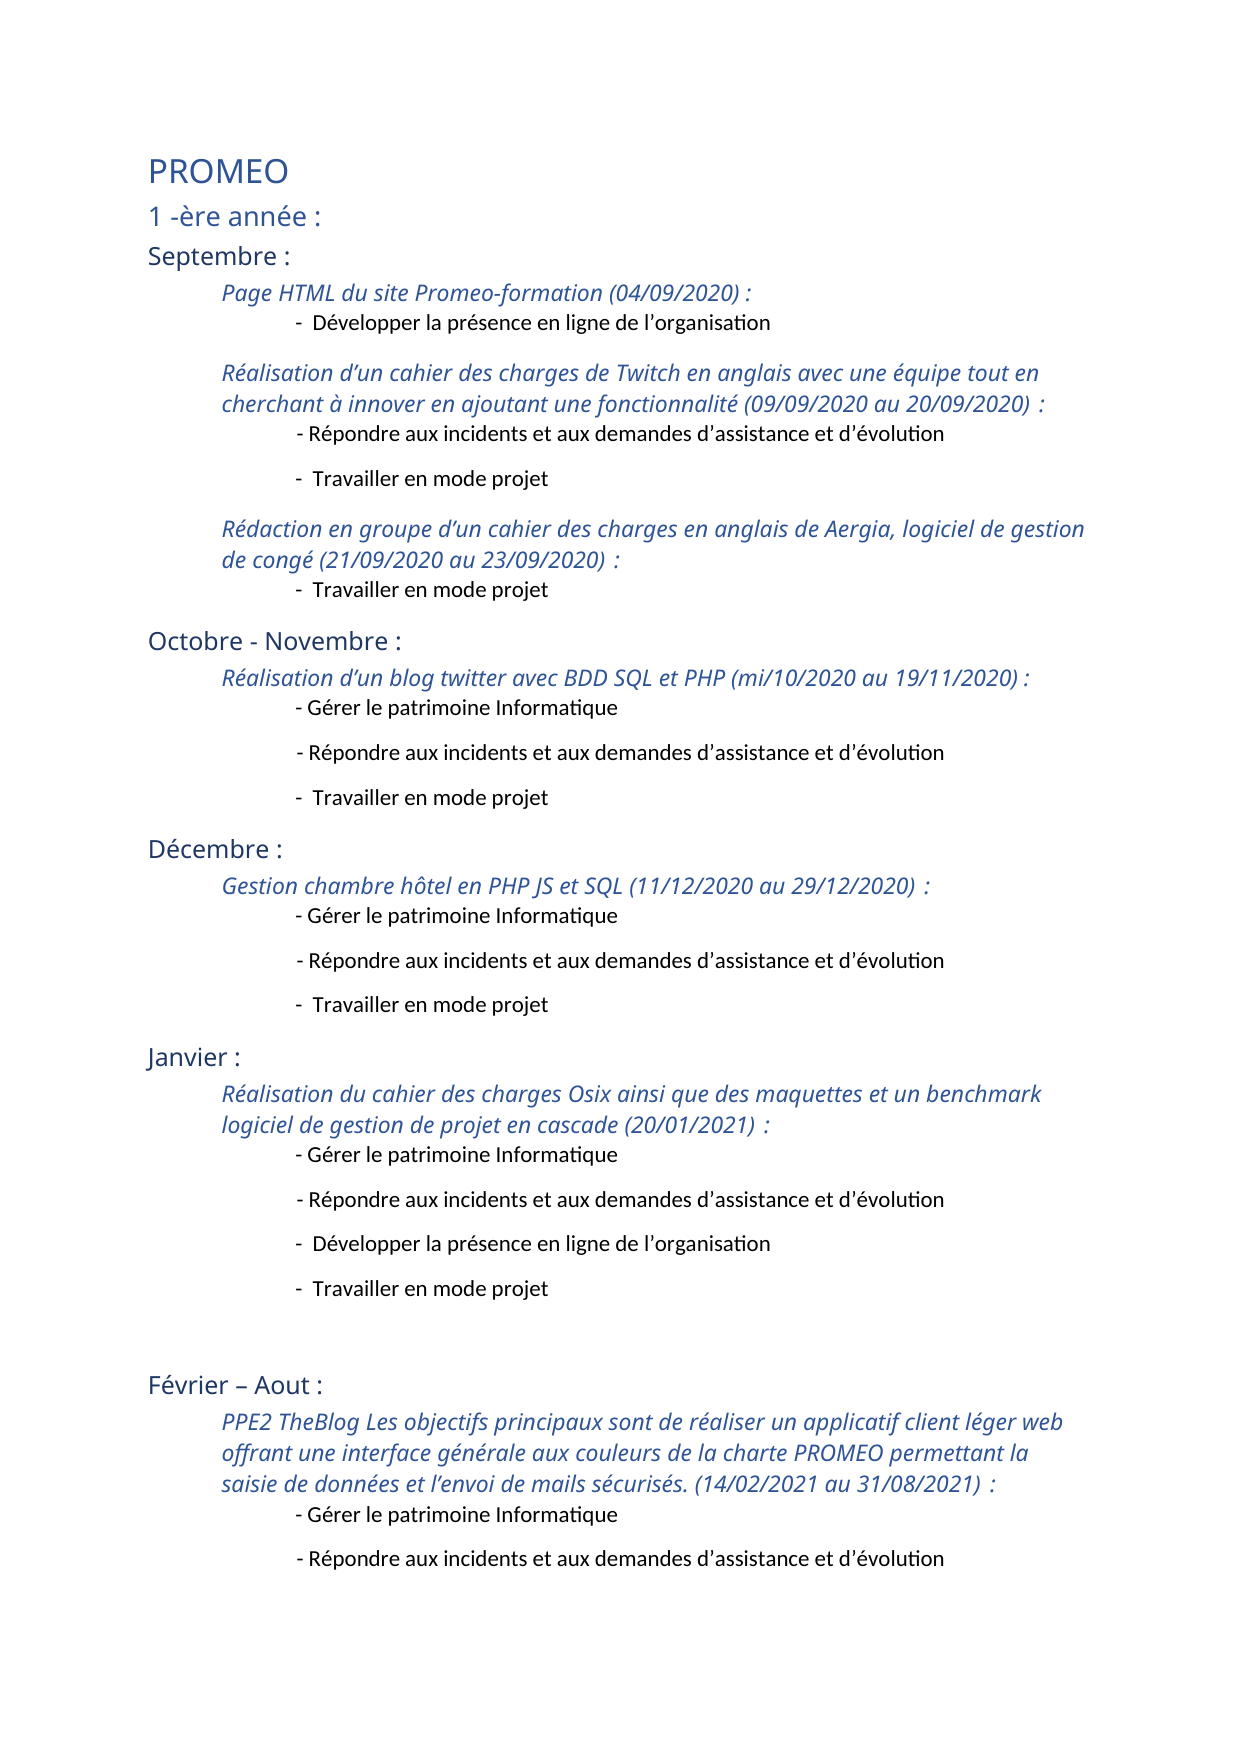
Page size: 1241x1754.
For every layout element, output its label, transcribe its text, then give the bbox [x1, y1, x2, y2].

subtitle PPE2 TheBlog Les objectifs principaux sont de réaliser un applicatif client léger web offrant une interface générale aux couleurs de la charte PROMEO permettant la saisie de données et l’envoi de mails sécurisés. (14/02/2021 au 31/08/2021) : [221, 1406, 1093, 1500]
list - Travailler en mode projet [295, 575, 1093, 603]
list - Gérer le patrimoine Informatique [295, 901, 1093, 929]
subtitle 1 -ère année : [148, 197, 1093, 234]
list - Gérer le patrimoine Informatique [295, 693, 1093, 721]
list - Répondre aux incidents et aux demandes d’assistance et d’évolution [296, 738, 1093, 766]
subtitle Septembre : [148, 238, 1093, 272]
subtitle Février – Aout : [148, 1368, 1093, 1402]
list - Développer la présence en ligne de l’organisation [295, 308, 1093, 336]
list - Travailler en mode projet [295, 991, 1093, 1018]
subtitle Gestion chambre hôtel en PHP JS et SQL (11/12/2020 au 29/12/2020) : [221, 870, 1093, 901]
subtitle Rédaction en groupe d’un cahier des charges en anglais de Aergia, logiciel de gestion de congé (21/09/2020 au 23/09/2020) : [221, 513, 1093, 575]
subtitle Page HTML du site Promeo-formation (04/09/2020) : [148, 276, 1093, 308]
list - Développer la présence en ligne de l’organisation [295, 1229, 1093, 1257]
list - Travailler en mode projet [295, 464, 1093, 492]
list - Répondre aux incidents et aux demandes d’assistance et d’évolution [296, 1185, 1093, 1213]
subtitle PROMEO [148, 148, 1093, 193]
list - Gérer le patrimoine Informatique [295, 1140, 1093, 1168]
list - Répondre aux incidents et aux demandes d’assistance et d’évolution [296, 1544, 1093, 1572]
subtitle Décembre : [148, 832, 1093, 866]
subtitle Janvier : [148, 1039, 1093, 1073]
list - Répondre aux incidents et aux demandes d’assistance et d’évolution [296, 946, 1093, 974]
list - Gérer le patrimoine Informatique [295, 1500, 1093, 1528]
subtitle Réalisation du cahier des charges Osix ainsi que des maquettes et un benchmark logiciel de gestion de projet en cascade (20/01/2021) : [221, 1078, 1093, 1140]
subtitle Octobre - Novembre : [148, 624, 1093, 658]
subtitle Réalisation d’un blog twitter avec BDD SQL et PHP (mi/10/2020 au 19/11/2020) : [148, 662, 1093, 693]
list - Travailler en mode projet [295, 783, 1093, 811]
list - Répondre aux incidents et aux demandes d’assistance et d’évolution [296, 419, 1093, 447]
list - Travailler en mode projet [295, 1274, 1093, 1302]
subtitle Réalisation d’un cahier des charges de Twitch en anglais avec une équipe tout en cherchant à innover en ajoutant une fonctionnalité (09/09/2020 au 20/09/2020) : [221, 357, 1093, 419]
